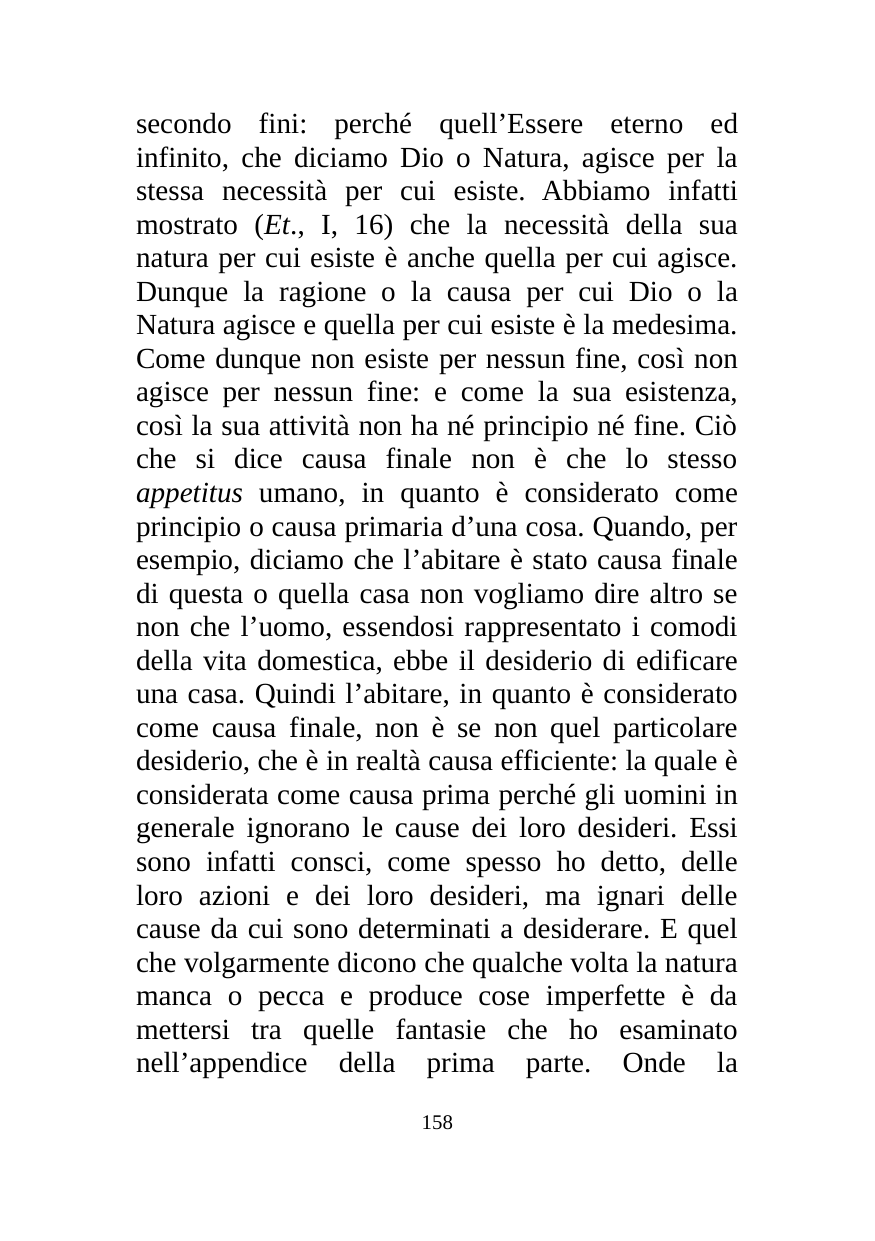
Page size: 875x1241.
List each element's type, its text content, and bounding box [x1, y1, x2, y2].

text secondo fini: perché quell’Essere eterno ed infinito, che diciamo Dio o Natura, agisce per la stessa necessità per cui esiste. Abbiamo infatti mostrato (Et., I, 16) che la necessità della sua natura per cui esiste è anche quella per cui agisce. Dunque la ragione o la causa per cui Dio o la Natura agisce e quella per cui esiste è la medesima. Come dunque non esiste per nessun fine, così non agisce per nessun fine: e come la sua esistenza, così la sua attività non ha né principio né fine. Ciò che si dice causa finale non è che lo stesso appetitus umano, in quanto è considerato come principio o causa primaria d’una cosa. Quando, per esempio, diciamo che l’abitare è stato causa finale di questa o quella casa non vogliamo dire altro se non che l’uomo, essendosi rappresentato i comodi della vita domestica, ebbe il desiderio di edificare una casa. Quindi l’abitare, in quanto è considerato come causa finale, non è se non quel particolare desiderio, che è in realtà causa efficiente: la quale è considerata come causa prima perché gli uomini in generale ignorano le cause dei loro desideri. Essi sono infatti consci, come spesso ho detto, delle loro azioni e dei loro desideri, ma ignari delle cause da cui sono determinati a desiderare. E quel che volgarmente dicono che qualche volta la natura manca o pecca e produce cose imperfette è da mettersi tra quelle fantasie che ho esaminato nell’appendice della prima parte. Onde la [136, 106, 738, 1079]
